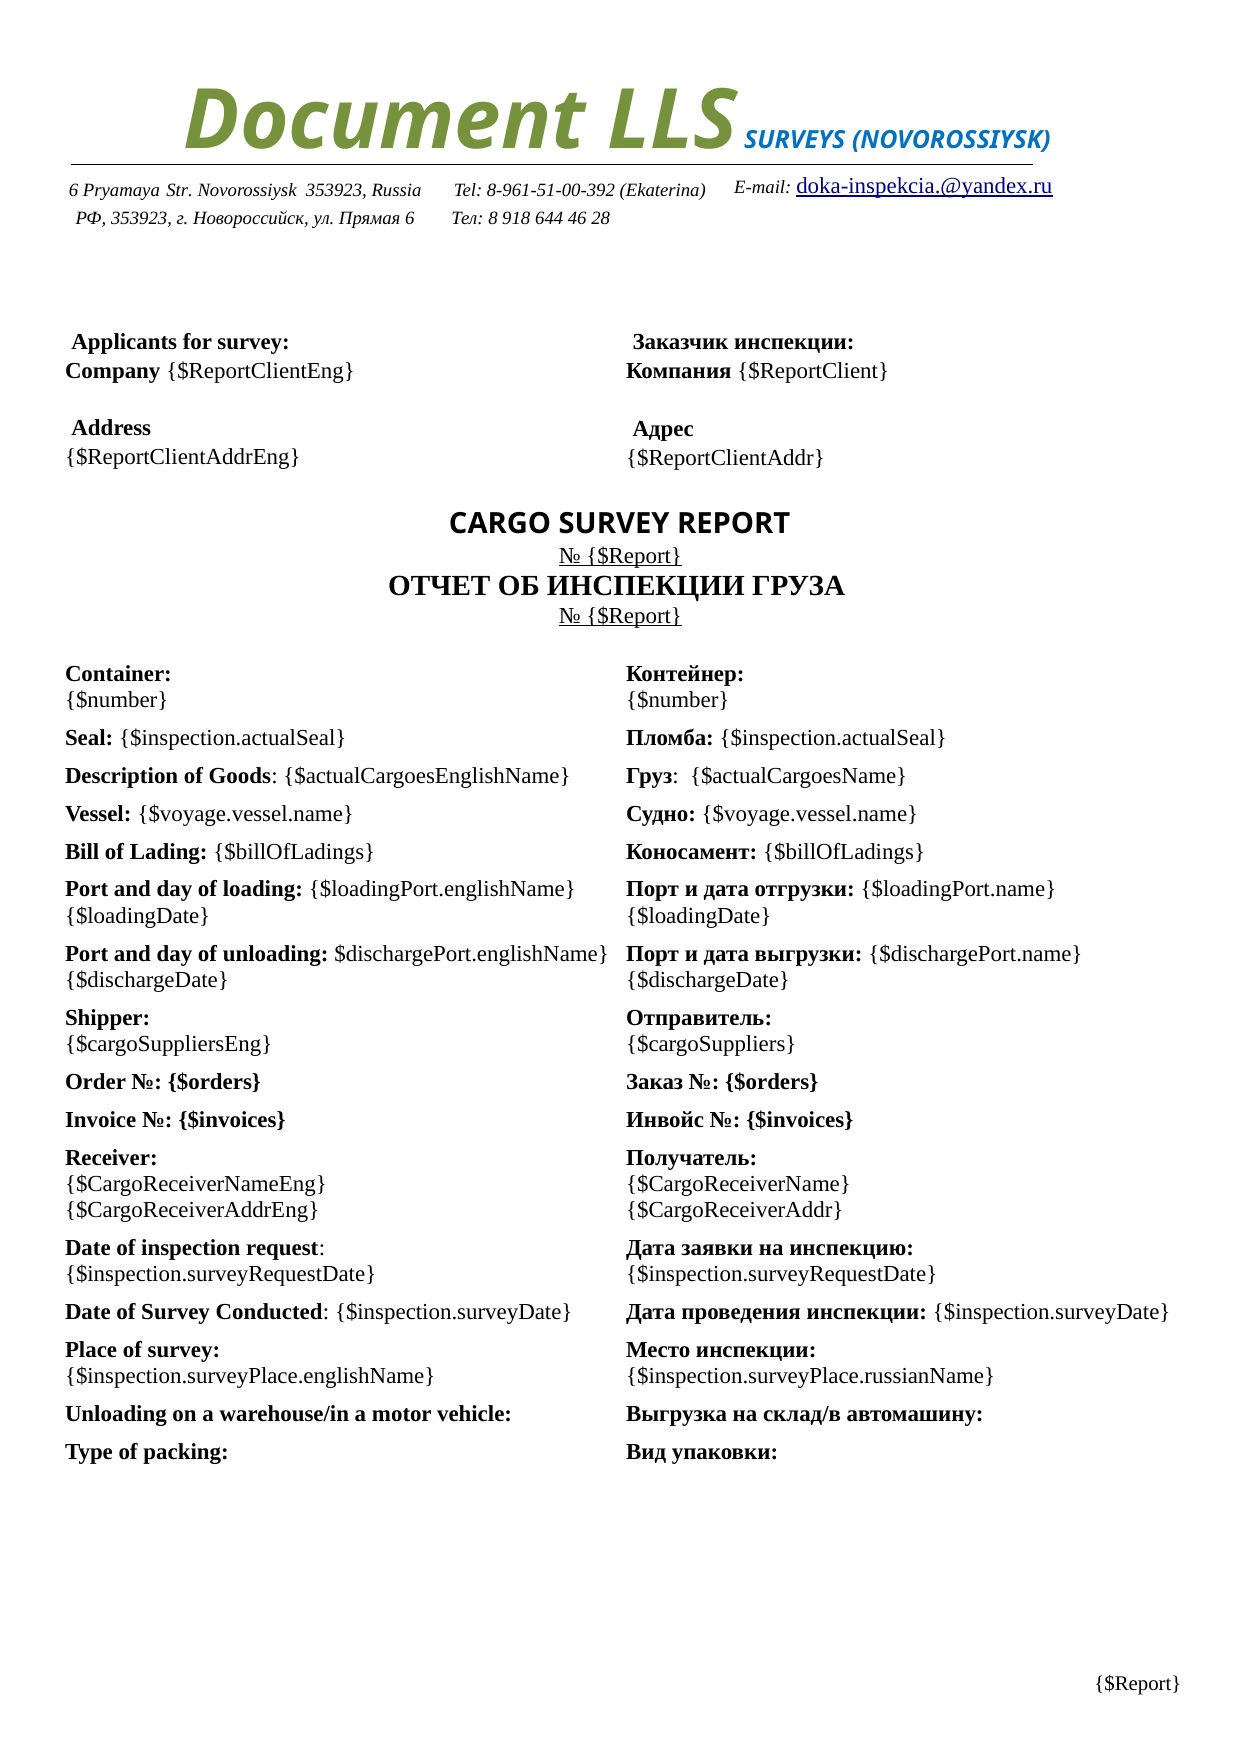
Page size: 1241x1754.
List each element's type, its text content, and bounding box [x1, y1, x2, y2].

table_cell Place of survey: {$inspection.surveyPlace.englishName} [59, 1330, 620, 1394]
table_cell Bill of Lading: {$billOfLadings} [59, 832, 620, 870]
table_cell Заказ №: {$orders} [620, 1062, 1181, 1100]
table_cell Дата проведения инспекции: {$inspection.surveyDate} [620, 1293, 1181, 1330]
table_cell Port and day of unloading: $dischargePort.englishName} {$dischargeDate} [59, 934, 620, 998]
table_cell Место инспекции: {$inspection.surveyPlace.russianName} [620, 1330, 1181, 1394]
table_cell Пломба: {$inspection.actualSeal} [620, 719, 1181, 756]
table_cell Дата заявки на инспекцию:{$inspection.surveyRequestDate} [620, 1229, 1181, 1293]
table_cell Invoice №: {$invoices} [59, 1100, 620, 1138]
table_cell Порт и дата выгрузки: {$dischargePort.name} {$dischargeDate} [620, 934, 1181, 998]
text № {$Report} [59, 602, 1181, 628]
table_cell Receiver: {$CargoReceiverNameEng} {$CargoReceiverAddrEng} [59, 1138, 620, 1228]
table_cell Description of Goods: {$actualCargoesEnglishName} [59, 756, 620, 794]
table_header Container: {$number} [59, 654, 620, 718]
table_header Заказчик инспекции: Компания {$ReportClient} Адрес {$ReportClientAddr} [620, 317, 1181, 502]
table_cell Shipper: {$cargoSuppliersEng} [59, 998, 620, 1062]
table_cell Port and day of loading: {$loadingPort.englishName} {$loadingDate} [59, 870, 620, 934]
table_cell Инвойс №: {$invoices} [620, 1100, 1181, 1138]
text № {$Report} [59, 542, 1181, 568]
table_cell Коносамент: {$billOfLadings} [620, 832, 1181, 870]
table_header Applicants for survey: Company {$ReportClientEng} Address {$ReportClientAddrEng} [59, 317, 620, 502]
table_cell Unloading on a warehouse/in a motor vehicle: [59, 1395, 620, 1432]
table_cell Порт и дата отгрузки: {$loadingPort.name} {$loadingDate} [620, 870, 1181, 934]
table_cell Vessel: {$voyage.vessel.name} [59, 794, 620, 832]
table_cell Order №: {$orders} [59, 1062, 620, 1100]
table_cell Выгрузка на склад/в автомашину: [620, 1395, 1181, 1432]
table_cell Отправитель: {$cargoSuppliers} [620, 998, 1181, 1062]
table_cell Date of Survey Conducted: {$inspection.surveyDate} [59, 1293, 620, 1330]
text CARGO SURVEY REPORT [59, 502, 1181, 542]
table_cell Вид упаковки: [620, 1433, 1181, 1470]
table_cell Date of inspection request: {$inspection.surveyRequestDate} [59, 1229, 620, 1293]
table_cell Type of packing: [59, 1433, 620, 1470]
table_cell Seal: {$inspection.actualSeal} [59, 719, 620, 756]
text ОТЧЕТ ОБ ИНСПЕКЦИИ ГРУЗА [59, 568, 1181, 602]
table_header Контейнер: {$number} [620, 654, 1181, 718]
table_cell Судно: {$voyage.vessel.name} [620, 794, 1181, 832]
table_cell Получатель: {$CargoReceiverName} {$CargoReceiverAddr} [620, 1138, 1181, 1228]
table_cell Груз: {$actualCargoesName} [620, 756, 1181, 794]
